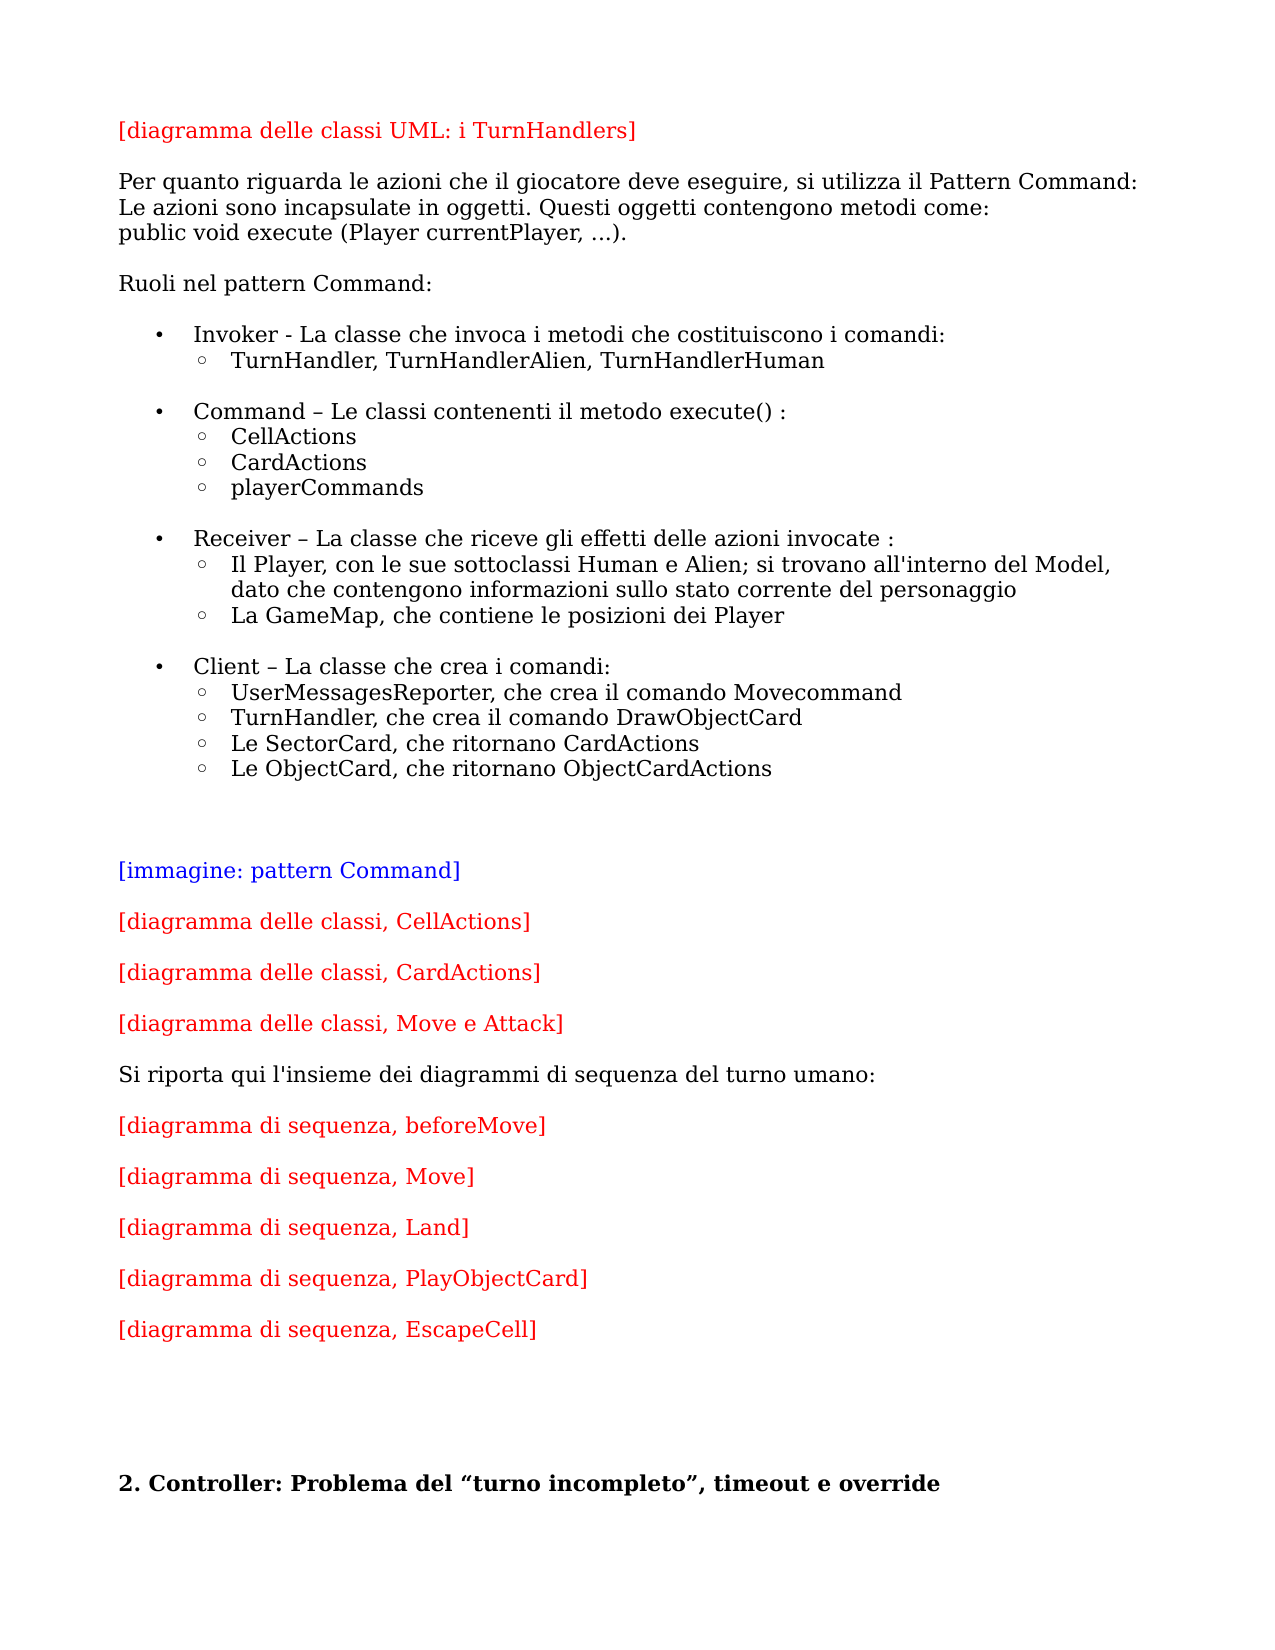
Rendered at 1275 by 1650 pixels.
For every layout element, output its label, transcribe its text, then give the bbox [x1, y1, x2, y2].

list UserMessagesReporter, che crea il comando Movecommand [193, 679, 1157, 705]
text Si riporta qui l'insieme dei diagrammi di sequenza del turno umano: [118, 1062, 1157, 1088]
list TurnHandler, che crea il comando DrawObjectCard [193, 705, 1157, 731]
list Receiver – La classe che riceve gli effetti delle azioni invocate : [156, 526, 1157, 552]
list Client – La classe che crea i comandi: [156, 654, 1157, 679]
text public void execute (Player currentPlayer, ...). [118, 220, 1157, 246]
text [diagramma delle classi, CellActions] [118, 909, 1157, 935]
text Le azioni sono incapsulate in oggetti. Questi oggetti contengono metodi come: [118, 195, 1157, 220]
text [diagramma di sequenza, Move] [118, 1164, 1157, 1190]
text [diagramma delle classi UML: i TurnHandlers] [118, 118, 1157, 144]
text Per quanto riguarda le azioni che il giocatore deve eseguire, si utilizza il Pattern Command: [118, 169, 1157, 195]
list Invoker - La classe che invoca i metodi che costituiscono i comandi: [156, 322, 1157, 348]
list playerCommands [193, 475, 1157, 501]
list CardActions [193, 450, 1157, 475]
text [diagramma di sequenza, PlayObjectCard] [118, 1267, 1157, 1292]
list CellActions [193, 424, 1157, 450]
list Il Player, con le sue sottoclassi Human e Alien; si trovano all'interno del Model, dato che contengono informazioni sullo stato corrente del personaggio [193, 552, 1157, 603]
text Ruoli nel pattern Command: [118, 271, 1157, 297]
list La GameMap, che contiene le posizioni dei Player [193, 603, 1157, 628]
list Command – Le classi contenenti il metodo execute() : [156, 399, 1157, 424]
list Le SectorCard, che ritornano CardActions [193, 731, 1157, 756]
list TurnHandler, TurnHandlerAlien, TurnHandlerHuman [193, 348, 1157, 373]
text [immagine: pattern Command] [118, 858, 1157, 884]
text [diagramma di sequenza, beforeMove] [118, 1113, 1157, 1139]
text [diagramma di sequenza, EscapeCell] [118, 1318, 1157, 1343]
text [diagramma delle classi, Move e Attack] [118, 1011, 1157, 1037]
text [diagramma di sequenza, Land] [118, 1216, 1157, 1241]
list Le ObjectCard, che ritornano ObjectCardActions [193, 756, 1157, 782]
text [diagramma delle classi, CardActions] [118, 960, 1157, 986]
text 2. Controller: Problema del “turno incompleto”, timeout e override [118, 1471, 1157, 1496]
